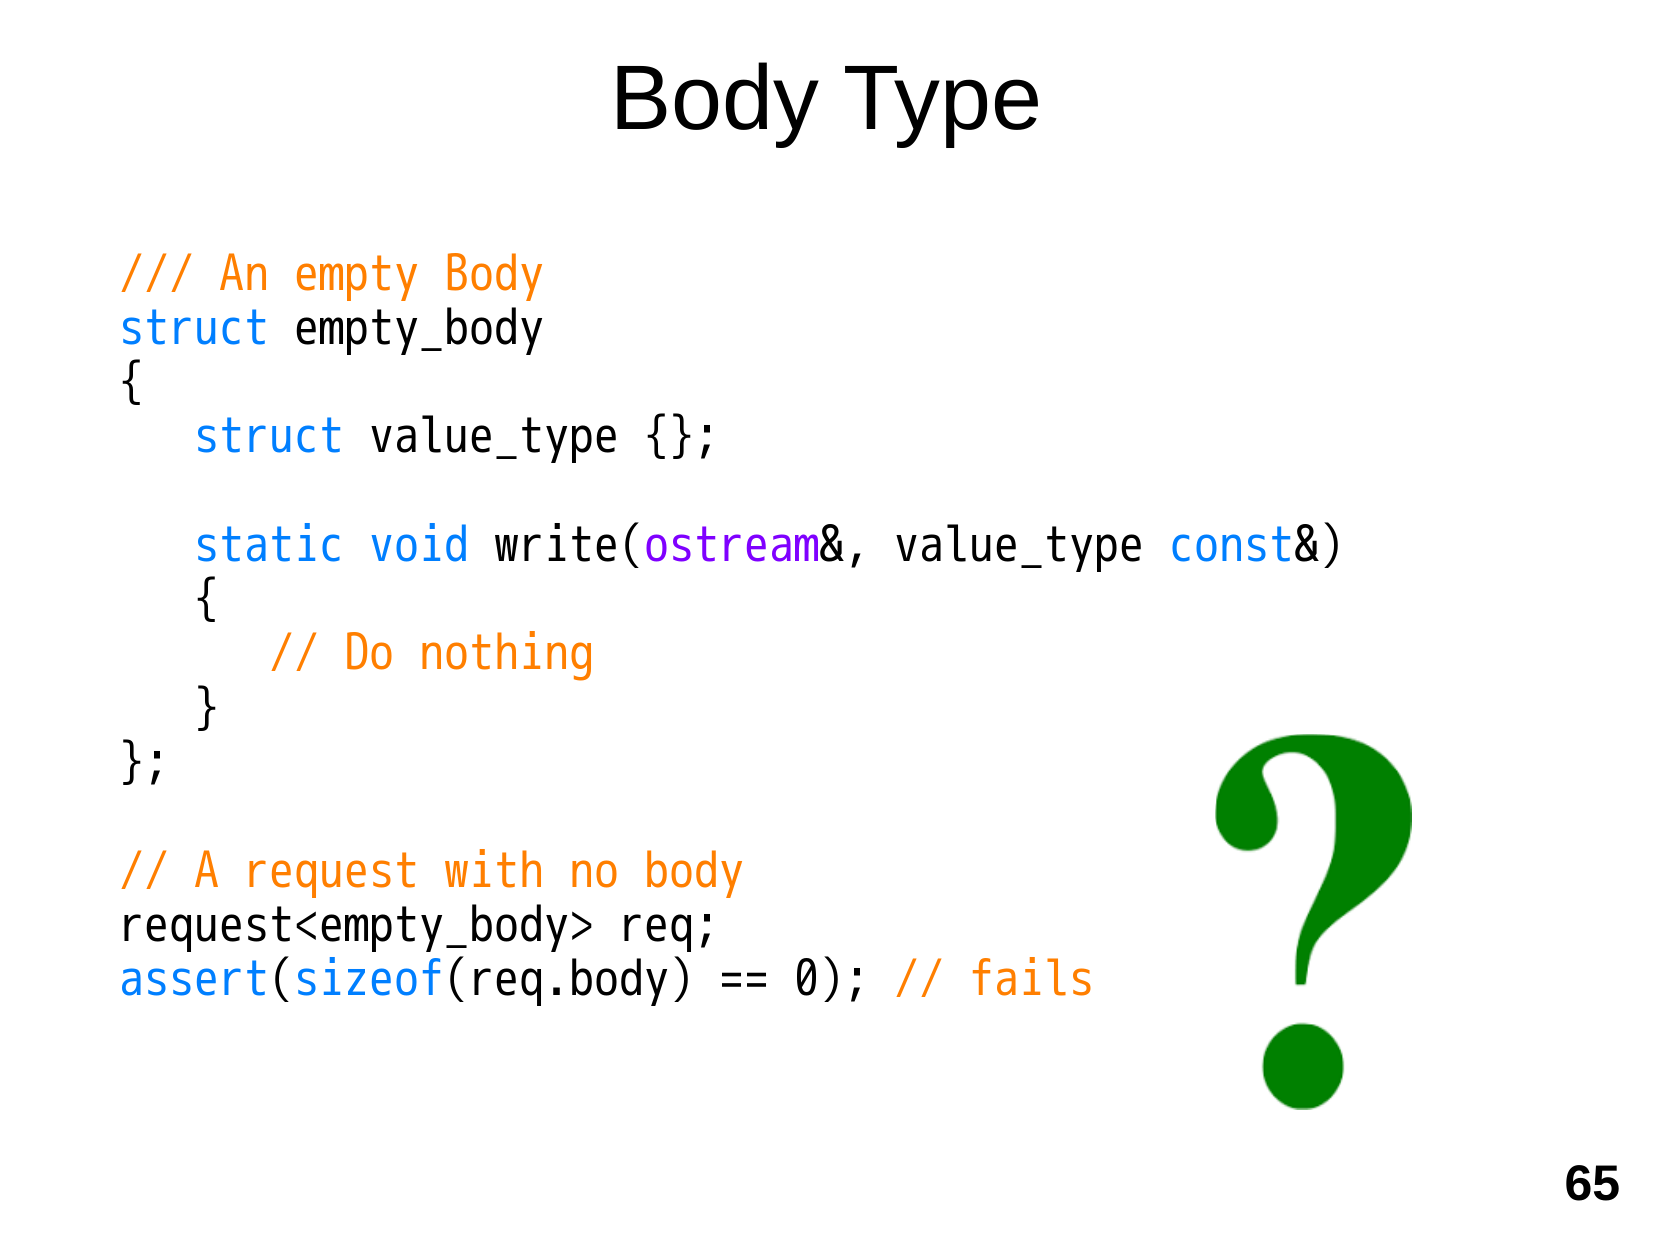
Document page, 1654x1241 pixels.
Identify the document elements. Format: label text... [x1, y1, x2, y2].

picture [1215, 734, 1412, 1110]
text_box /// An empty Body struct empty_body { struct value_type {}; static void write(ostream&, value_type const&) { // Do nothing } }; // A request with no body request<empty_body> req; assert(sizeof(req.body) == 0); // fails [104, 240, 1575, 1124]
title Body Type [82, 15, 1571, 181]
